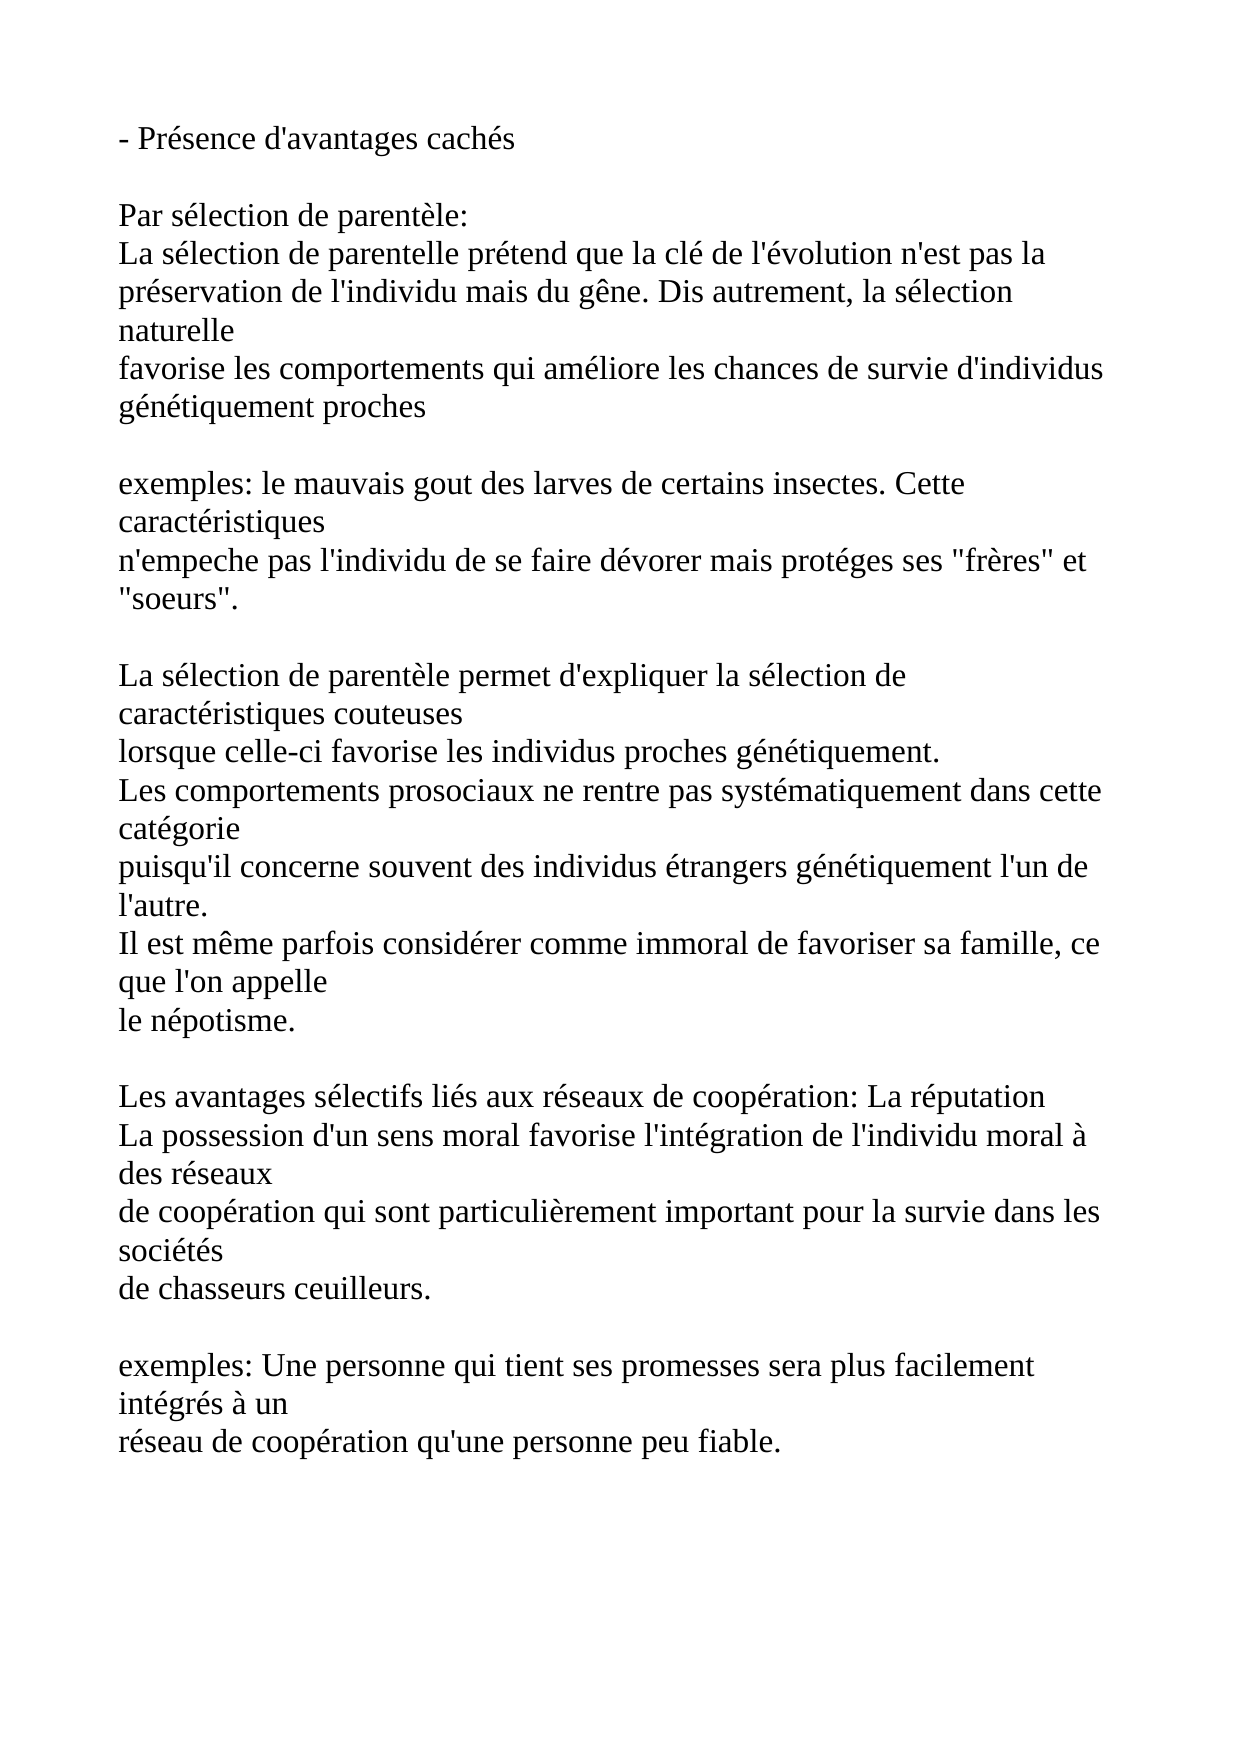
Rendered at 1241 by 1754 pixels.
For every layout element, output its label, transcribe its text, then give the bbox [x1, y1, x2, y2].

text favorise les comportements qui améliore les chances de survie d'individus [118, 348, 1122, 386]
text exemples: le mauvais gout des larves de certains insectes. Cette caractéristiques [118, 463, 1122, 540]
text n'empeche pas l'individu de se faire dévorer mais protéges ses "frères" et "soeurs". [118, 540, 1122, 616]
text préservation de l'individu mais du gêne. Dis autrement, la sélection naturelle [118, 271, 1122, 348]
text La sélection de parentèle permet d'expliquer la sélection de caractéristiques couteuses [118, 655, 1122, 731]
text exemples: Une personne qui tient ses promesses sera plus facilement intégrés à un [118, 1345, 1122, 1421]
text Les avantages sélectifs liés aux réseaux de coopération: La réputation [118, 1076, 1122, 1115]
text Il est même parfois considérer comme immoral de favoriser sa famille, ce que l'on appelle [118, 923, 1122, 1000]
text de coopération qui sont particulièrement important pour la survie dans les sociétés [118, 1191, 1122, 1268]
text - Présence d'avantages cachés [118, 118, 1122, 156]
text réseau de coopération qu'une personne peu fiable. [118, 1421, 1122, 1460]
text lorsque celle-ci favorise les individus proches génétiquement. [118, 731, 1122, 770]
text le népotisme. [118, 1000, 1122, 1038]
text Les comportements prosociaux ne rentre pas systématiquement dans cette catégorie [118, 770, 1122, 846]
text de chasseurs ceuilleurs. [118, 1268, 1122, 1306]
text La possession d'un sens moral favorise l'intégration de l'individu moral à des réseaux [118, 1115, 1122, 1191]
text génétiquement proches [118, 386, 1122, 425]
text Par sélection de parentèle: [118, 195, 1122, 233]
text puisqu'il concerne souvent des individus étrangers génétiquement l'un de l'autre. [118, 846, 1122, 923]
text La sélection de parentelle prétend que la clé de l'évolution n'est pas la [118, 233, 1122, 271]
